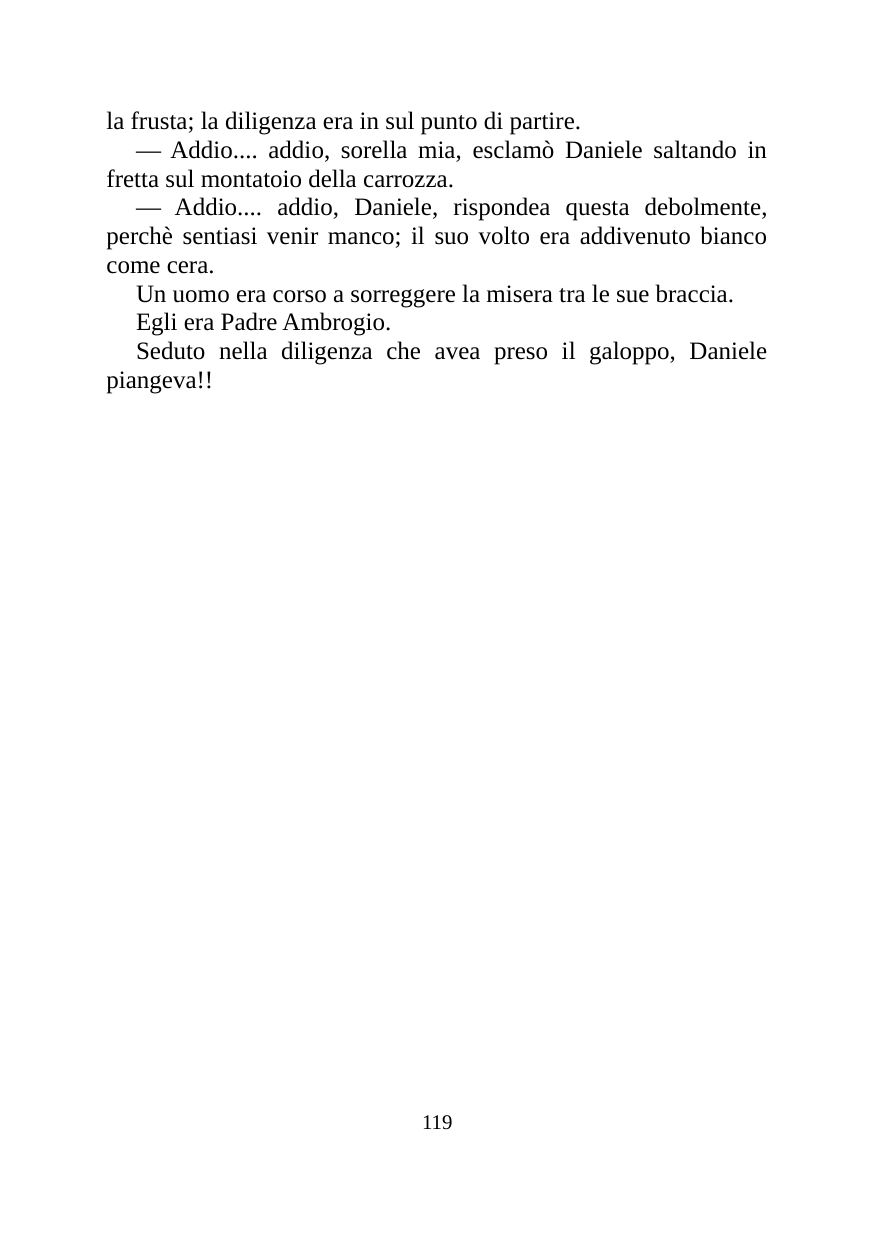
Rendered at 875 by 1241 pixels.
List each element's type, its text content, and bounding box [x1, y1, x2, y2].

text — Addio.... addio, Daniele, rispondea questa debolmente, perchè sentiasi venir manco; il suo volto era addivenuto bianco come cera. [106, 192, 768, 279]
text Egli era Padre Ambrogio. [106, 307, 768, 336]
text la frusta; la diligenza era in sul punto di partire. [106, 106, 768, 135]
text Un uomo era corso a sorreggere la misera tra le sue braccia. [106, 279, 768, 307]
text Seduto nella diligenza che avea preso il galoppo, Daniele piangeva!! [106, 336, 768, 394]
text — Addio.... addio, sorella mia, esclamò Daniele saltando in fretta sul montatoio della carrozza. [106, 135, 768, 192]
